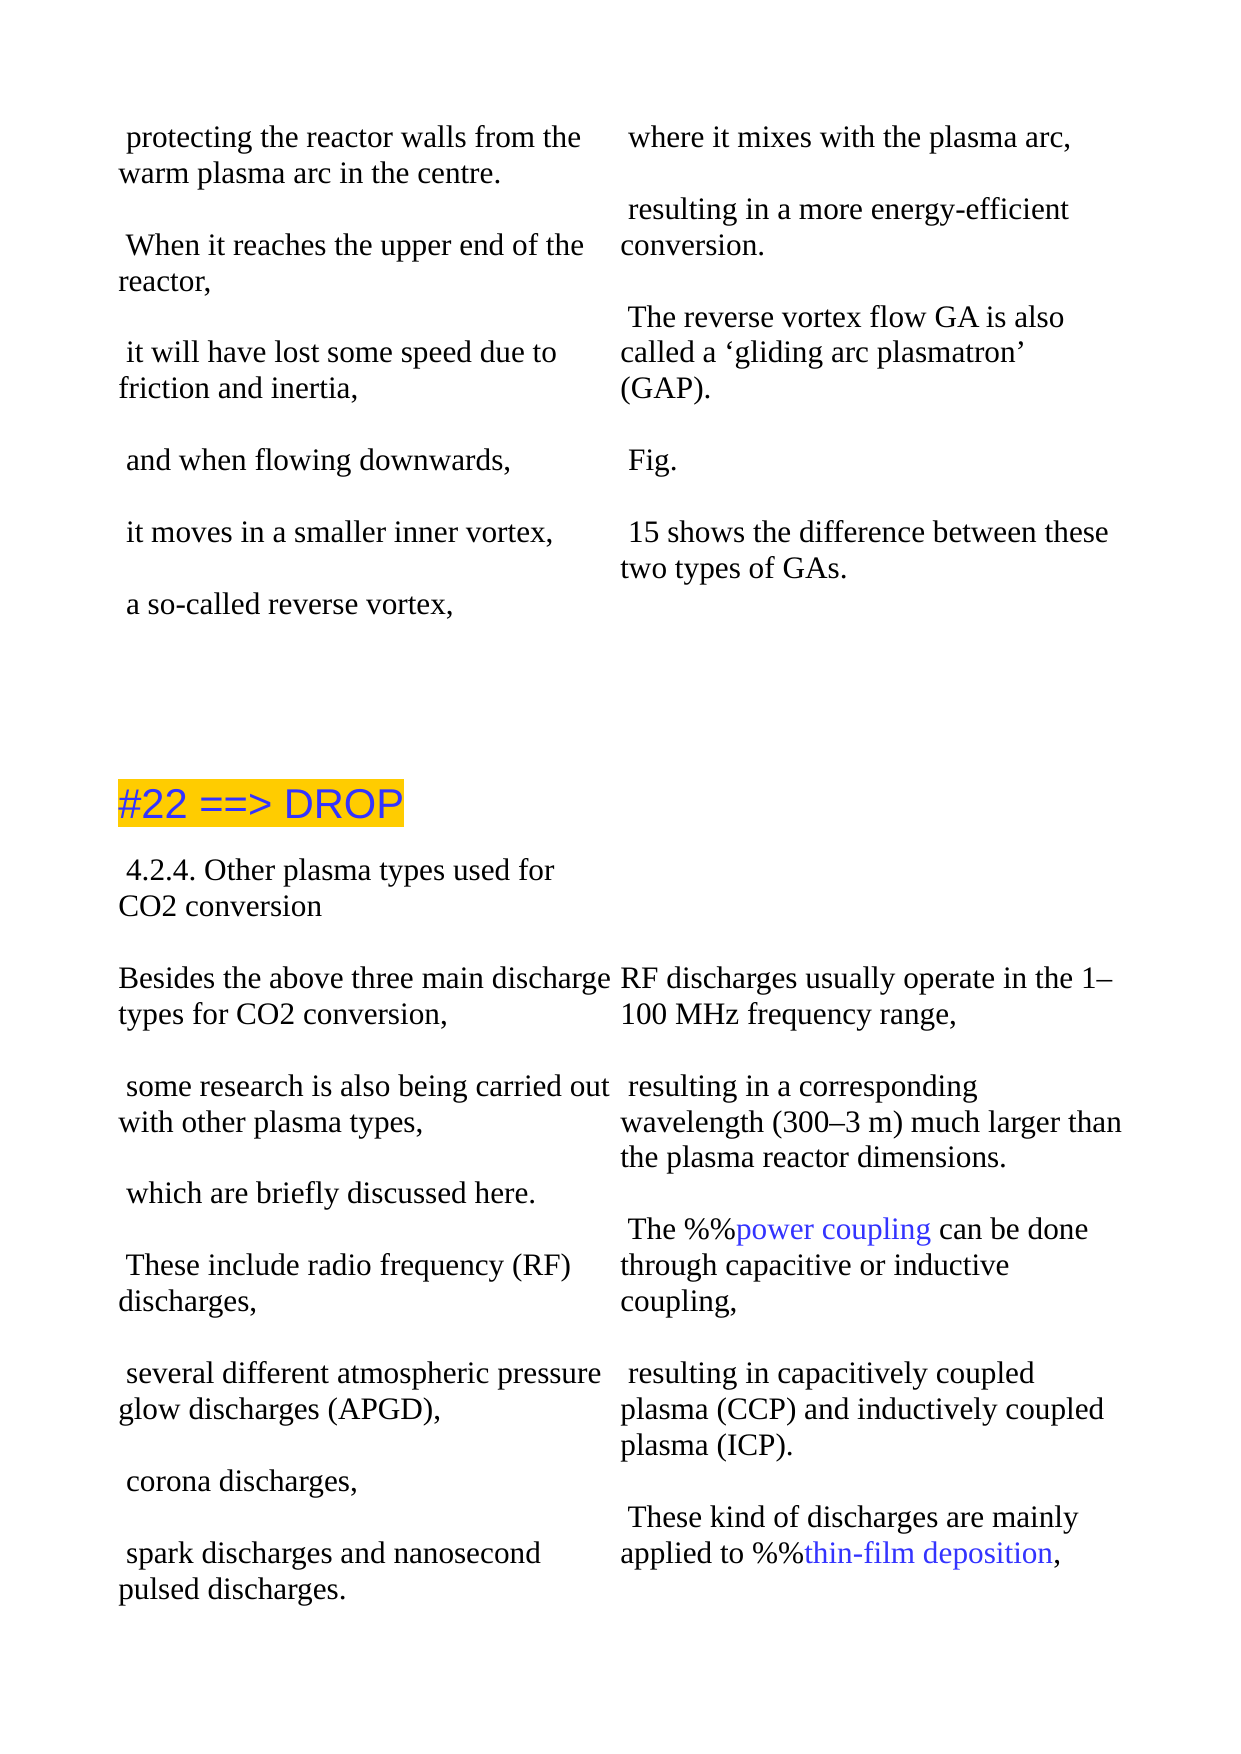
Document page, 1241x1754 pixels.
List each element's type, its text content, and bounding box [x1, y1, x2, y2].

text protecting the reactor walls from the warm plasma arc in the centre. [118, 118, 620, 190]
text These include radio frequency (RF) discharges, [118, 1247, 620, 1318]
text The reverse vortex flow GA is also called a ‘gliding arc plasmatron’ (GAP). [620, 298, 1122, 406]
text RF discharges usually operate in the 1–100 MHz frequency range, [620, 959, 1122, 1031]
text resulting in a more energy-efficient conversion. [620, 190, 1122, 262]
text some research is also being carried out with other plasma types, [118, 1067, 620, 1139]
text corona discharges, [118, 1462, 620, 1498]
text it will have lost some speed due to friction and inertia, [118, 334, 620, 406]
text 15 shows the difference between these two types of GAs. [620, 513, 1122, 585]
text These kind of discharges are mainly applied to %%thin-film deposition, [620, 1498, 1122, 1570]
text #22 ==> DROP [118, 779, 1122, 827]
text a so-called reverse vortex, [118, 585, 620, 621]
text When it reaches the upper end of the reactor, [118, 226, 620, 298]
text Fig. [620, 442, 1122, 477]
text spark discharges and nanosecond pulsed discharges. [118, 1534, 620, 1606]
text and when flowing downwards, [118, 442, 620, 477]
text several different atmospheric pressure glow discharges (APGD), [118, 1354, 620, 1426]
text 4.2.4. Other plasma types used for CO2 conversion [118, 851, 620, 923]
text The %%power coupling can be done through capacitive or inductive coupling, [620, 1211, 1122, 1318]
text where it mixes with the plasma arc, [620, 118, 1122, 154]
text Besides the above three main discharge types for CO2 conversion, [118, 959, 620, 1031]
text which are briefly discussed here. [118, 1175, 620, 1211]
text it moves in a smaller inner vortex, [118, 513, 620, 549]
text resulting in capacitively coupled plasma (CCP) and inductively coupled plasma (ICP). [620, 1354, 1122, 1462]
text resulting in a corresponding wavelength (300–3 m) much larger than the plasma reactor dimensions. [620, 1067, 1122, 1175]
